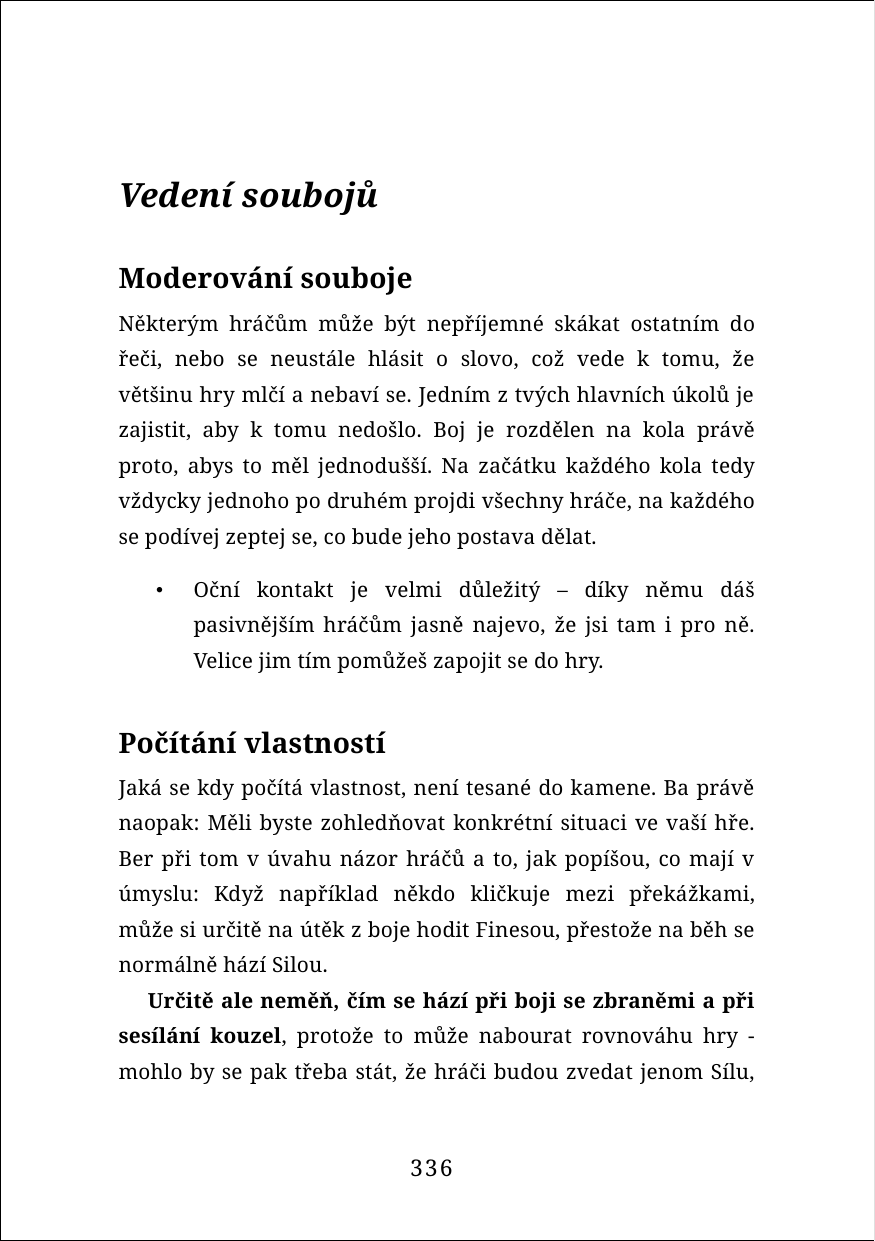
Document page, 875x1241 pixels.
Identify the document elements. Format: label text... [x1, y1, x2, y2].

list Oční kontakt je velmi důležitý – díky němu dáš pasivnějším hráčům jasně najevo, že jsi tam i pro ně. Velice jim tím pomůžeš zapojit se do hry. [156, 575, 756, 674]
subtitle Moderování souboje [118, 258, 756, 297]
subtitle Vedení soubojů [118, 172, 756, 217]
text Některým hráčům může být nepříjemné skákat ostatním do řeči, nebo se neustále hlásit o slovo, což vede k tomu, že většinu hry mlčí a nebaví se. Jedním z tvých hlavních úkolů je zajistit, aby k tomu nedošlo. Boj je rozdělen na kola právě proto, abys to měl jednodušší. Na začátku každého kola tedy vždycky jednoho po druhém projdi všechny hráče, na každého se podívej zeptej se, co bude jeho postava dělat. [118, 309, 756, 550]
text Jaká se kdy počítá vlastnost, není tesané do kamene. Ba právě naopak: Měli byste zohledňovat konkrétní situaci ve vaší hře. Ber při tom v úvahu názor hráčů a to, jak popíšou, co mají v úmyslu: Když například někdo kličkuje mezi překážkami, může si určitě na útěk z boje hodit Finesou, přestože na běh se normálně hází Silou. Určitě ale neměň, čím se hází při boji se zbraněmi a při sesílání kouzel, protože to může nabourat rovnováhu hry - mohlo by se pak třeba stát, že hráči budou zvedat jenom Sílu, [118, 773, 756, 1086]
subtitle Počítání vlastností [118, 723, 756, 761]
